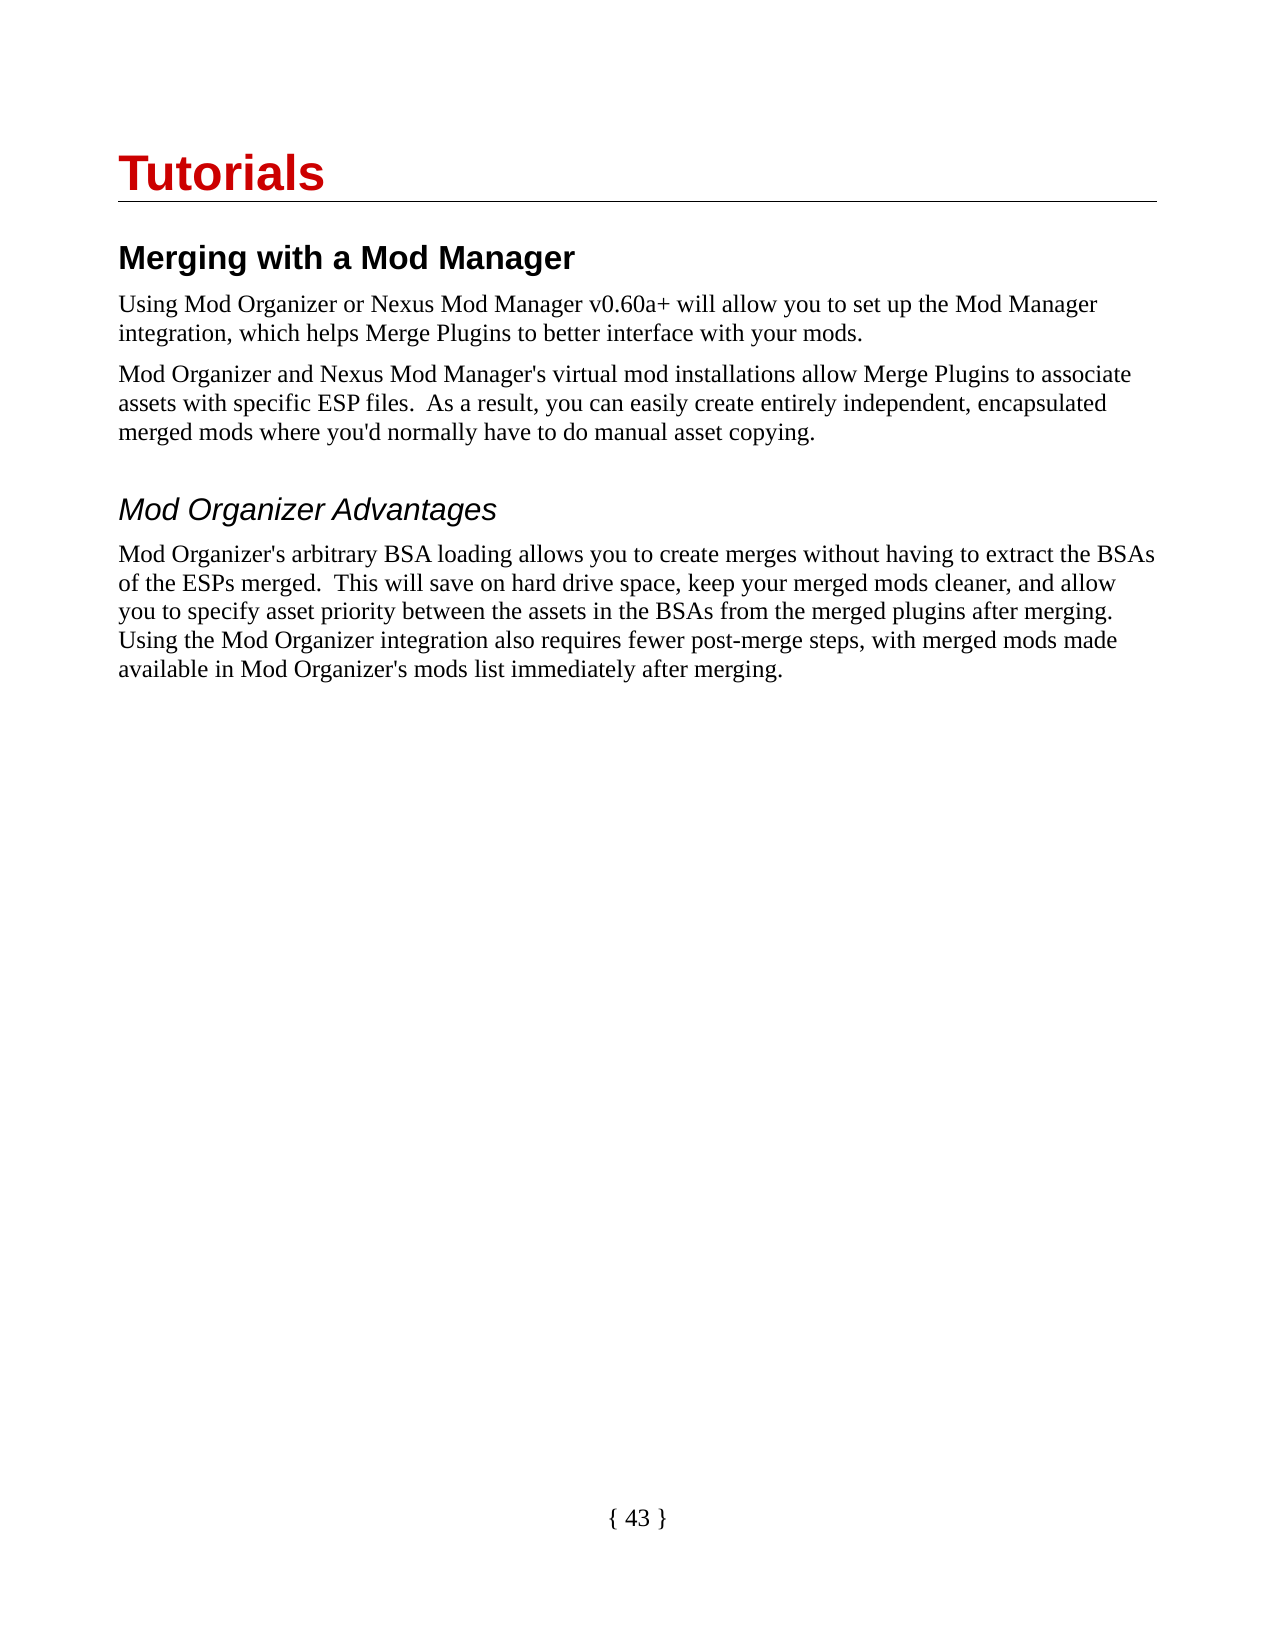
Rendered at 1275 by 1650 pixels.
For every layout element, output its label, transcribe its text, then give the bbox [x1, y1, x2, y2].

text Mod Organizer and Nexus Mod Manager's virtual mod installations allow Merge Plugins to associate assets with specific ESP files. As a result, you can easily create entirely independent, encapsulated merged mods where you'd normally have to do manual asset copying. [118, 359, 1157, 445]
text Using Mod Organizer or Nexus Mod Manager v0.60a+ will allow you to set up the Mod Manager integration, which helps Merge Plugins to better interface with your mods. [118, 289, 1157, 347]
subtitle Mod Organizer Advantages [118, 491, 1157, 527]
subtitle Merging with a Mod Manager [118, 238, 1157, 277]
text Mod Organizer's arbitrary BSA loading allows you to create merges without having to extract the BSAs of the ESPs merged. This will save on hard drive space, keep your merged mods cleaner, and allow you to specify asset priority between the assets in the BSAs from the merged plugins after merging. Using the Mod Organizer integration also requires fewer post-merge steps, with merged mods made available in Mod Organizer's mods list immediately after merging. [118, 539, 1157, 683]
subtitle Tutorials [118, 143, 1157, 201]
